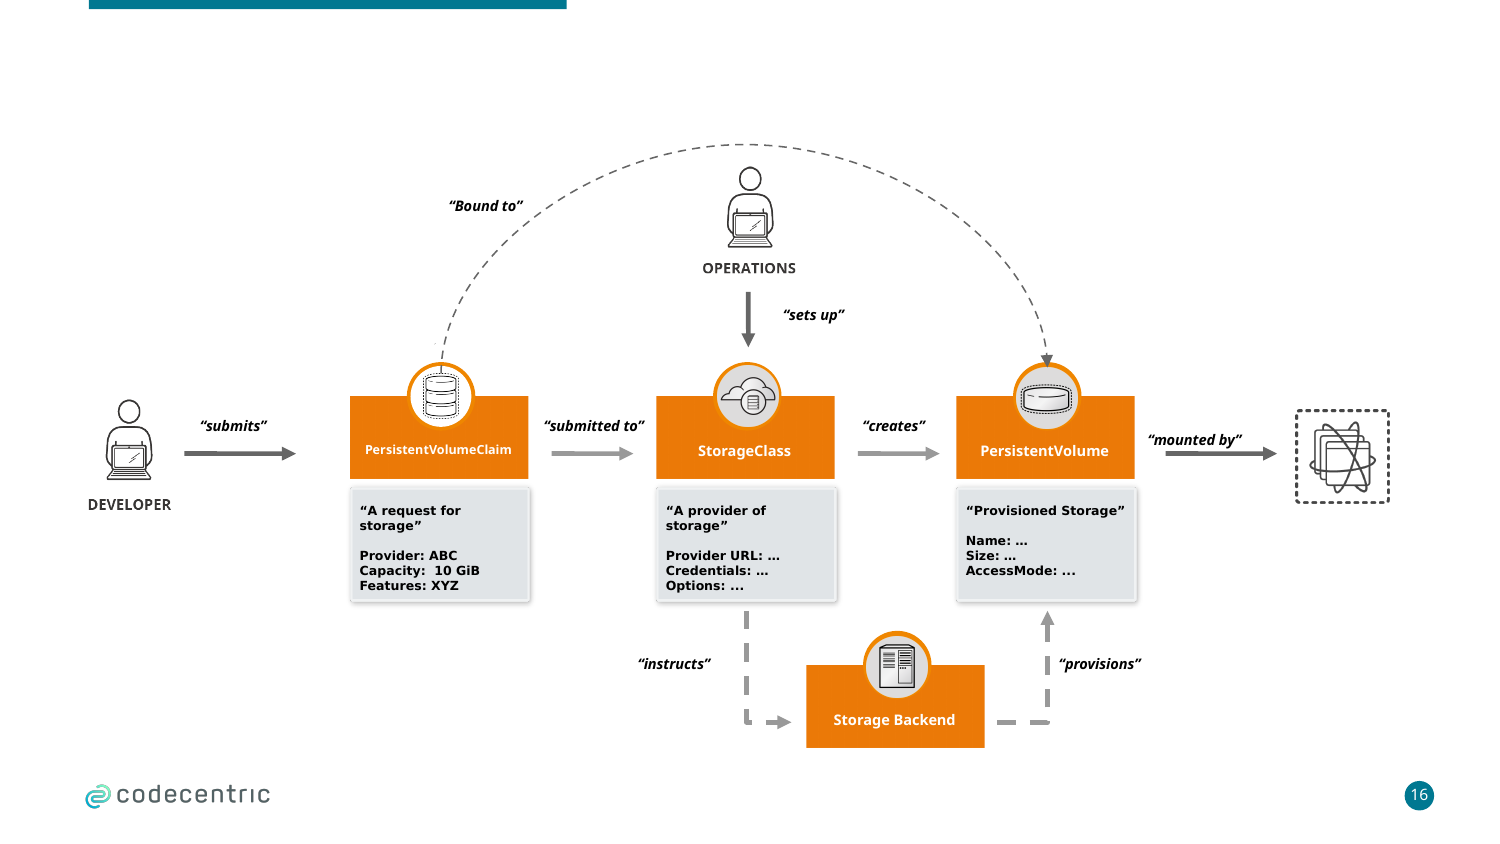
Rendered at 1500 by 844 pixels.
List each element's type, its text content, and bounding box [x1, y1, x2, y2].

text_box [1078, 381, 1082, 412]
text_box [928, 650, 932, 681]
text_box [406, 362, 476, 431]
text_box [879, 630, 916, 636]
text_box StorageClass [602, 434, 888, 473]
picture [1295, 409, 1390, 504]
picture [87, 399, 171, 514]
text_box “provisions” [1051, 647, 1185, 687]
picture [65, 763, 289, 828]
slide_number [1396, 783, 1443, 808]
picture [701, 166, 796, 278]
text_box “Bound to” [441, 189, 562, 228]
text_box “mounted by” [1140, 423, 1282, 449]
text_box “submits” [192, 409, 313, 449]
picture [650, 480, 845, 611]
text_box PersistentVolumeClaim [295, 434, 581, 473]
text_box [1029, 362, 1046, 367]
picture [344, 480, 538, 611]
text_box [732, 427, 763, 431]
text_box “sets up” [775, 297, 896, 337]
text_box “instructs” [630, 647, 746, 687]
text_box “Provisioned Storage” Name: … Size: … AccessMode: ... [958, 495, 1137, 597]
picture [350, 396, 529, 434]
picture [956, 473, 1135, 479]
text_box “creates” [854, 409, 976, 449]
text_box Storage Backend [792, 702, 998, 742]
text_box “A provider of storage” Provider URL: … Credentials: … Options: ... [658, 495, 837, 597]
picture [956, 367, 1135, 434]
picture [350, 473, 529, 479]
picture [806, 636, 985, 702]
text_box “A request for storage” Provider: ABC Capacity: 10 GiB Features: XYZ [352, 495, 531, 578]
text_box “submitted to” [536, 409, 657, 449]
text_box [713, 380, 717, 413]
picture [950, 480, 1145, 611]
picture [656, 365, 835, 434]
text_box [1049, 362, 1065, 367]
text_box PersistentVolume [902, 434, 1188, 473]
picture [423, 373, 459, 419]
picture [806, 742, 985, 748]
picture [656, 473, 835, 479]
